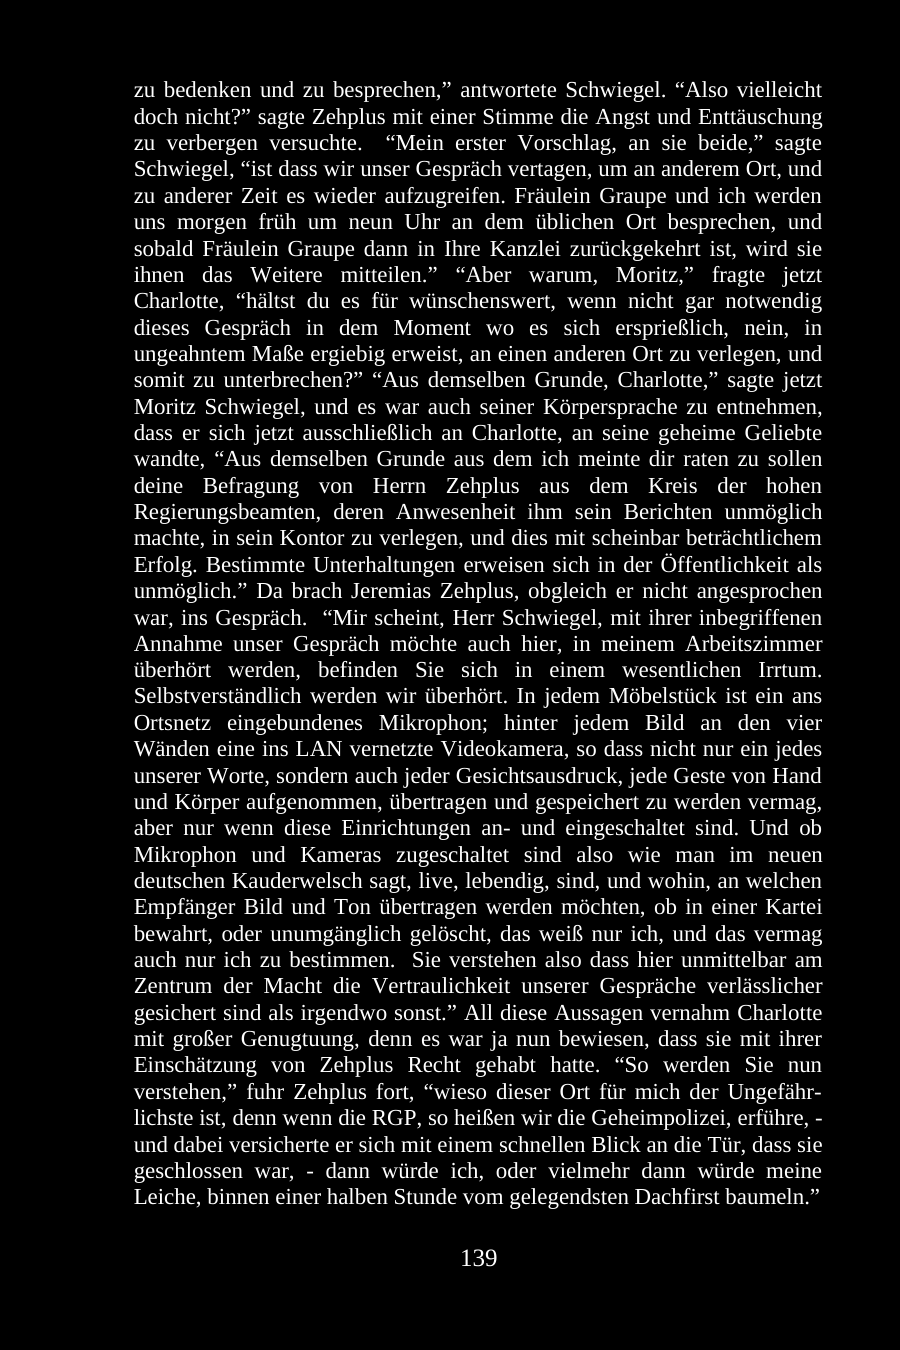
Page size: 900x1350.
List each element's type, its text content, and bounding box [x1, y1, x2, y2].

text zu bedenken und zu besprechen,” antwortete Schwiegel. “Also vielleicht doch nicht?” sagte Zehplus mit einer Stimme die Angst und Enttäuschung zu verbergen versuchte. “Mein erster Vorschlag, an sie beide,” sagte Schwiegel, “ist dass wir unser Gespräch vertagen, um an anderem Ort, und zu anderer Zeit es wieder aufzugreifen. Fräulein Graupe und ich werden uns morgen früh um neun Uhr an dem üblichen Ort besprechen, und sobald Fräulein Graupe dann in Ihre Kanzlei zurückgekehrt ist, wird sie ihnen das Weitere mitteilen.” “Aber warum, Moritz,” fragte jetzt Charlotte, “hältst du es für wünschenswert, wenn nicht gar notwendig dieses Gespräch in dem Moment wo es sich ersprießlich, nein, in ungeahntem Maße ergiebig erweist, an einen anderen Ort zu verlegen, und somit zu unterbrechen?” “Aus demselben Grunde, Charlotte,” sagte jetzt Moritz Schwiegel, und es war auch seiner Körpersprache zu entnehmen, dass er sich jetzt ausschließlich an Charlotte, an seine geheime Geliebte wandte, “Aus demselben Grunde aus dem ich meinte dir raten zu sollen deine Befragung von Herrn Zehplus aus dem Kreis der hohen Regierungsbeamten, deren Anwesenheit ihm sein Berichten unmöglich machte, in sein Kontor zu verlegen, und dies mit scheinbar beträchtlichem Erfolg. Bestimmte Unterhaltungen erweisen sich in der Öffentlichkeit als unmöglich.” Da brach Jeremias Zehplus, obgleich er nicht angesprochen war, ins Gespräch. “Mir scheint, Herr Schwiegel, mit ihrer inbegriffenen Annahme unser Gespräch möchte auch hier, in meinem Arbeitszimmer überhört werden, befinden Sie sich in einem wesentlichen Irrtum. Selbstverständlich werden wir überhört. In jedem Möbelstück ist ein ans Ortsnetz eingebundenes Mikrophon; hinter jedem Bild an den vier Wänden eine ins LAN vernetzte Videokamera, so dass nicht nur ein jedes unserer Worte, sondern auch jeder Gesichtsausdruck, jede Geste von Hand und Körper aufgenommen, übertragen und gespeichert zu werden vermag, aber nur wenn diese Einrichtungen an- und eingeschaltet sind. Und ob Mikrophon und Kameras zugeschaltet sind also wie man im neuen deutschen Kauderwelsch sagt, live, lebendig, sind, und wohin, an welchen Empfänger Bild und Ton übertragen werden möchten, ob in einer Kartei bewahrt, oder unumgänglich gelöscht, das weiß nur ich, und das vermag auch nur ich zu bestimmen. Sie verstehen also dass hier unmittelbar am Zentrum der Macht die Vertraulichkeit unserer Gespräche verlässlicher gesichert sind als irgendwo sonst.” All diese Aussagen vernahm Charlotte mit großer Genugtuung, denn es war ja nun bewiesen, dass sie mit ihrer Einschätzung von Zehplus Recht gehabt hatte. “So werden Sie nun verstehen,” fuhr Zehplus fort, “wieso dieser Ort für mich der Ungefähr-lichste ist, denn wenn die RGP, so heißen wir die Geheimpolizei, erführe, - und dabei versicherte er sich mit einem schnellen Blick an die Tür, dass sie geschlossen war, - dann würde ich, oder vielmehr dann würde meine Leiche, binnen einer halben Stunde vom gelegendsten Dachfirst baumeln.” [133, 76, 823, 1210]
